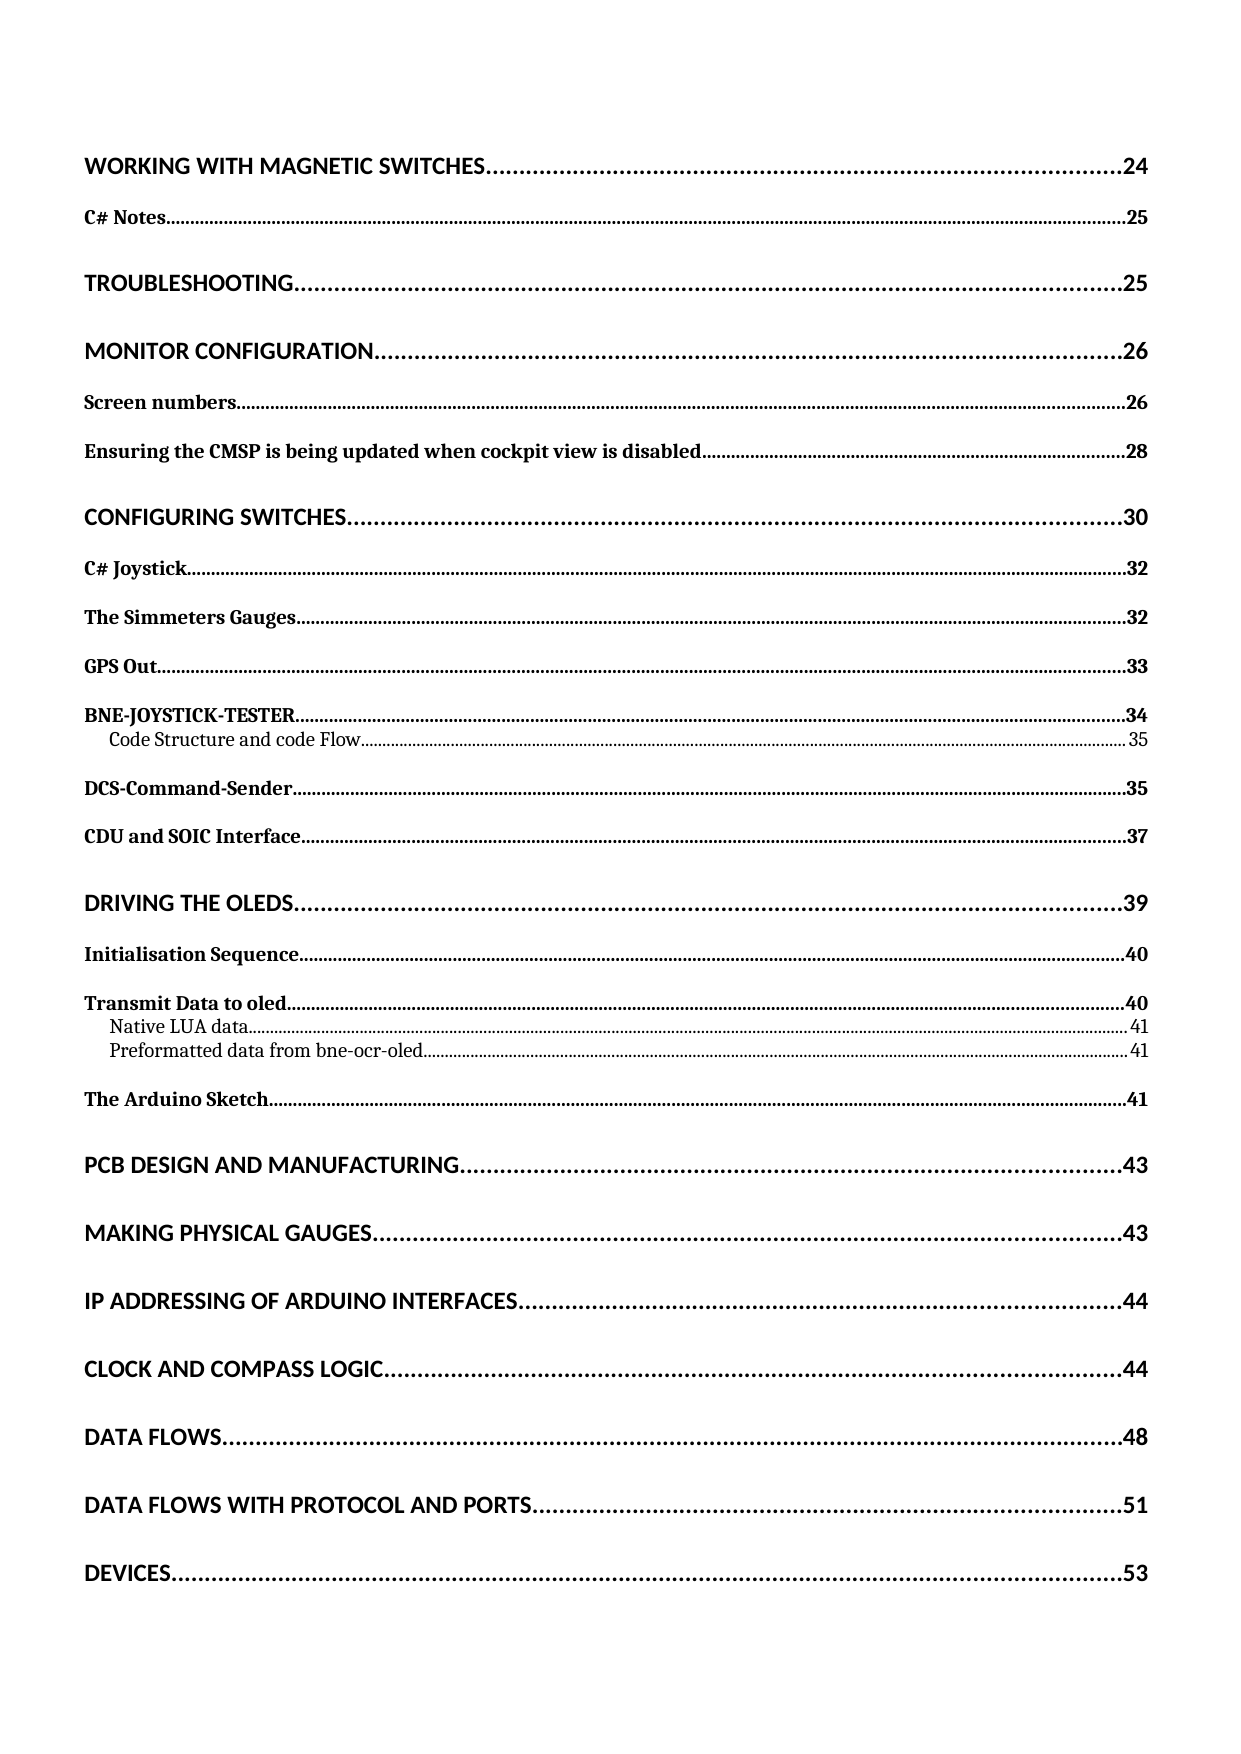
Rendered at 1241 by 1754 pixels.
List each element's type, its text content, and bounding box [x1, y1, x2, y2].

text Code Structure and code Flow 35 [109, 727, 1148, 751]
text The Arduino Sketch 41 [84, 1088, 1148, 1112]
text Working with Magnetic Switches 24 [84, 150, 1148, 181]
text Monitor Configuration 26 [84, 335, 1148, 366]
text GPS Out 33 [84, 654, 1148, 678]
text The Simmeters Gauges 32 [84, 605, 1148, 629]
text Configuring Switches 30 [84, 501, 1148, 531]
text Troubleshooting 25 [84, 267, 1148, 297]
text Making Physical Gauges 43 [84, 1217, 1148, 1248]
text Clock and Compass Logic 44 [84, 1353, 1148, 1384]
text Screen numbers 26 [84, 391, 1148, 414]
text Initialisation Sequence 40 [84, 942, 1148, 966]
text Ensuring the CMSP is being updated when cockpit view is disabled 28 [84, 439, 1148, 463]
text Transmit Data to oled 40 [84, 991, 1148, 1015]
text Driving the OLEDs 39 [84, 887, 1148, 917]
text PCB Design and Manufacturing 43 [84, 1149, 1148, 1180]
text C# Notes 25 [84, 206, 1148, 229]
text Devices 53 [84, 1558, 1148, 1588]
text CDU and SOIC Interface 37 [84, 825, 1148, 849]
text Data Flows 48 [84, 1422, 1148, 1452]
text IP Addressing of Arduino Interfaces 44 [84, 1286, 1148, 1316]
text DCS-Command-Sender 35 [84, 776, 1148, 800]
text Preformatted data from bne-ocr-oled 41 [109, 1039, 1148, 1063]
text Data Flows with Protocol and Ports 51 [84, 1489, 1148, 1520]
text BNE-JOYSTICK-TESTER 34 [84, 703, 1148, 727]
text Native LUA data 41 [109, 1015, 1148, 1039]
text C# Joystick 32 [84, 556, 1148, 580]
